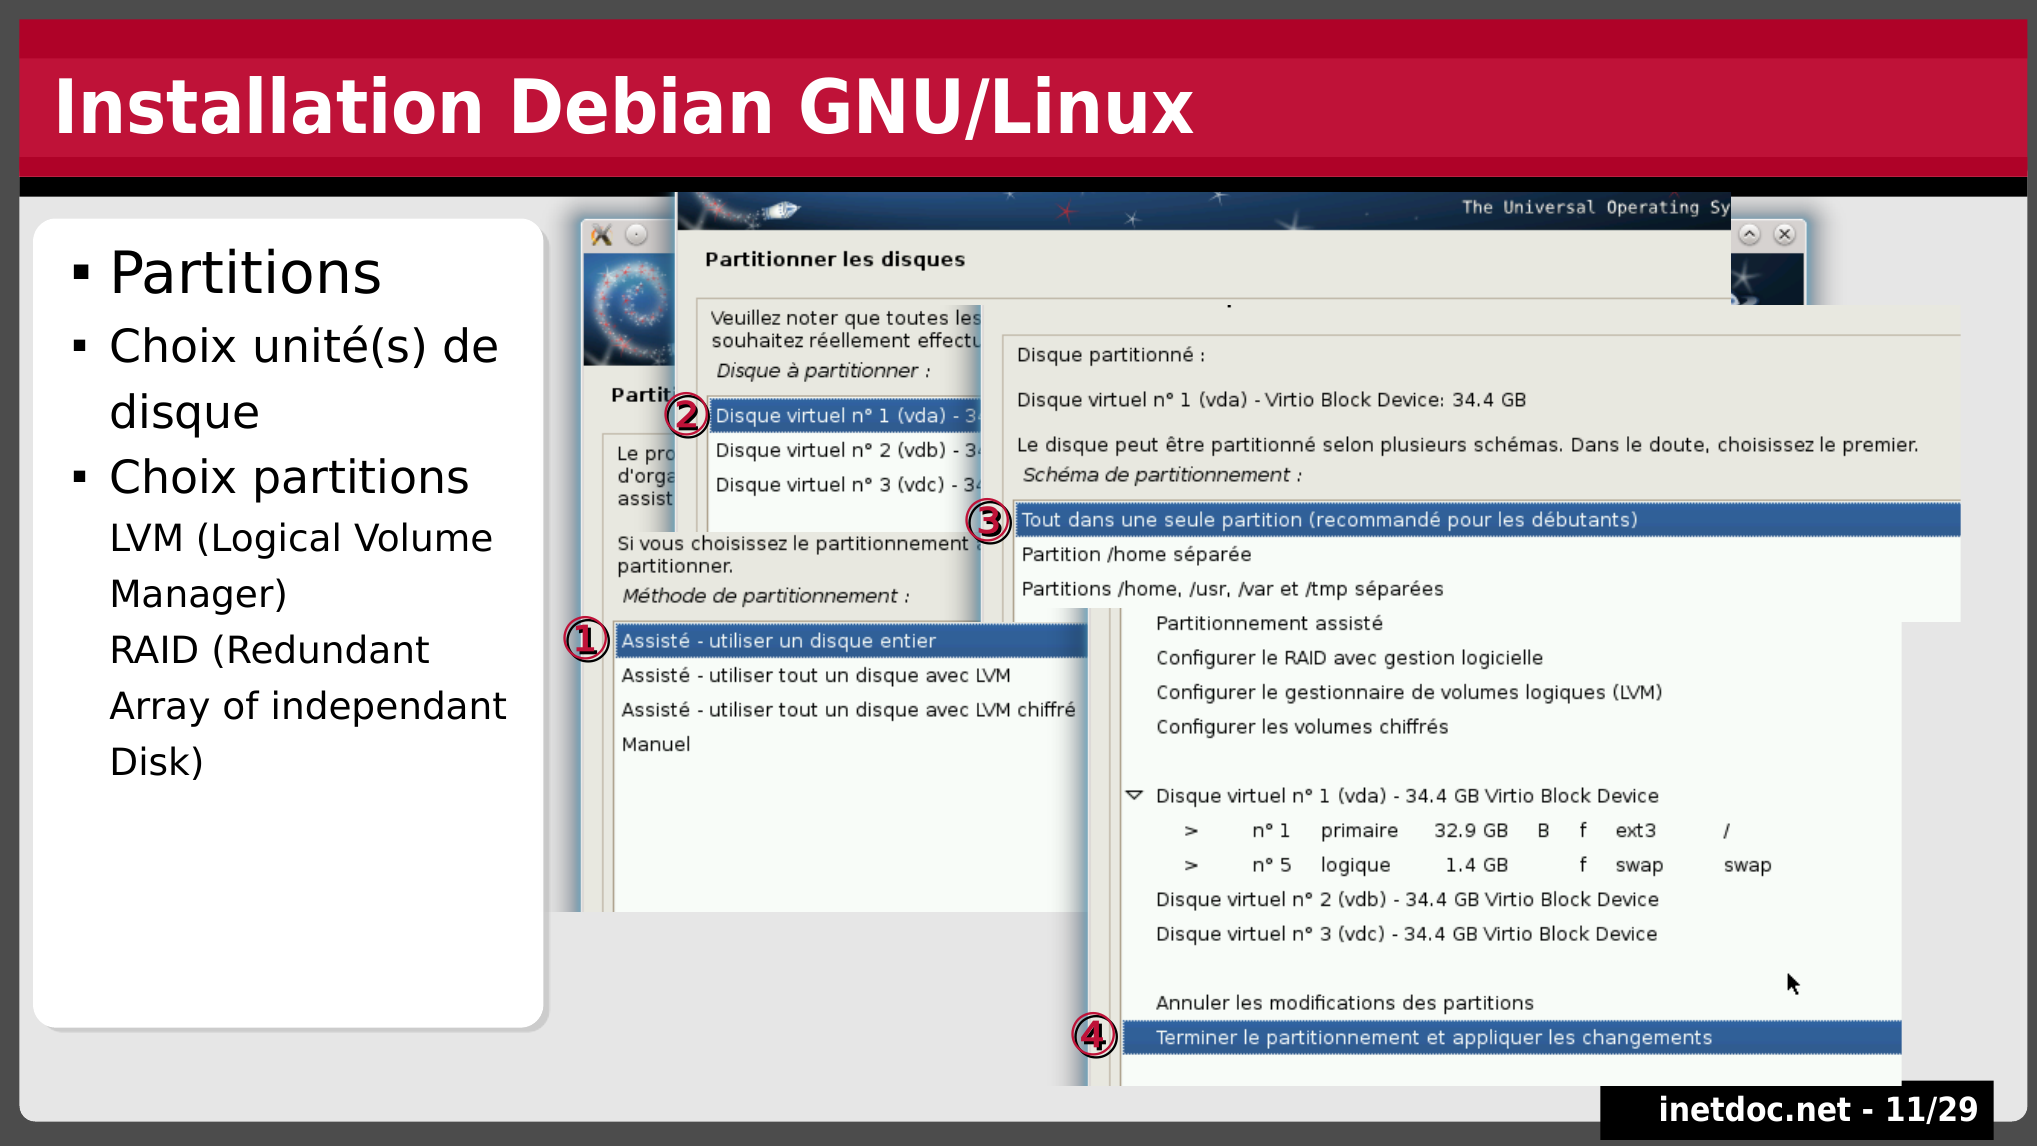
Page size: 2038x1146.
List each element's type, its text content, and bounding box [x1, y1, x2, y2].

text_box inetdoc.net - <numéro>/29 [1600, 1080, 1994, 1140]
text_box [19, 19, 2028, 59]
picture [520, 159, 1961, 1086]
text_box Partitions Choix unité(s) de disque Choix partitions LVM (Logical Volume Manager) RAID (Redundant Array of independant Disk) [33, 218, 544, 1028]
text_box ③ [927, 448, 1029, 595]
text_box ④ [1033, 962, 1136, 1109]
text_box ② [626, 342, 728, 489]
text_box [19, 157, 2028, 1122]
text_box ① [525, 566, 627, 713]
text_box Installation Debian GNU/Linux [19, 59, 2028, 157]
